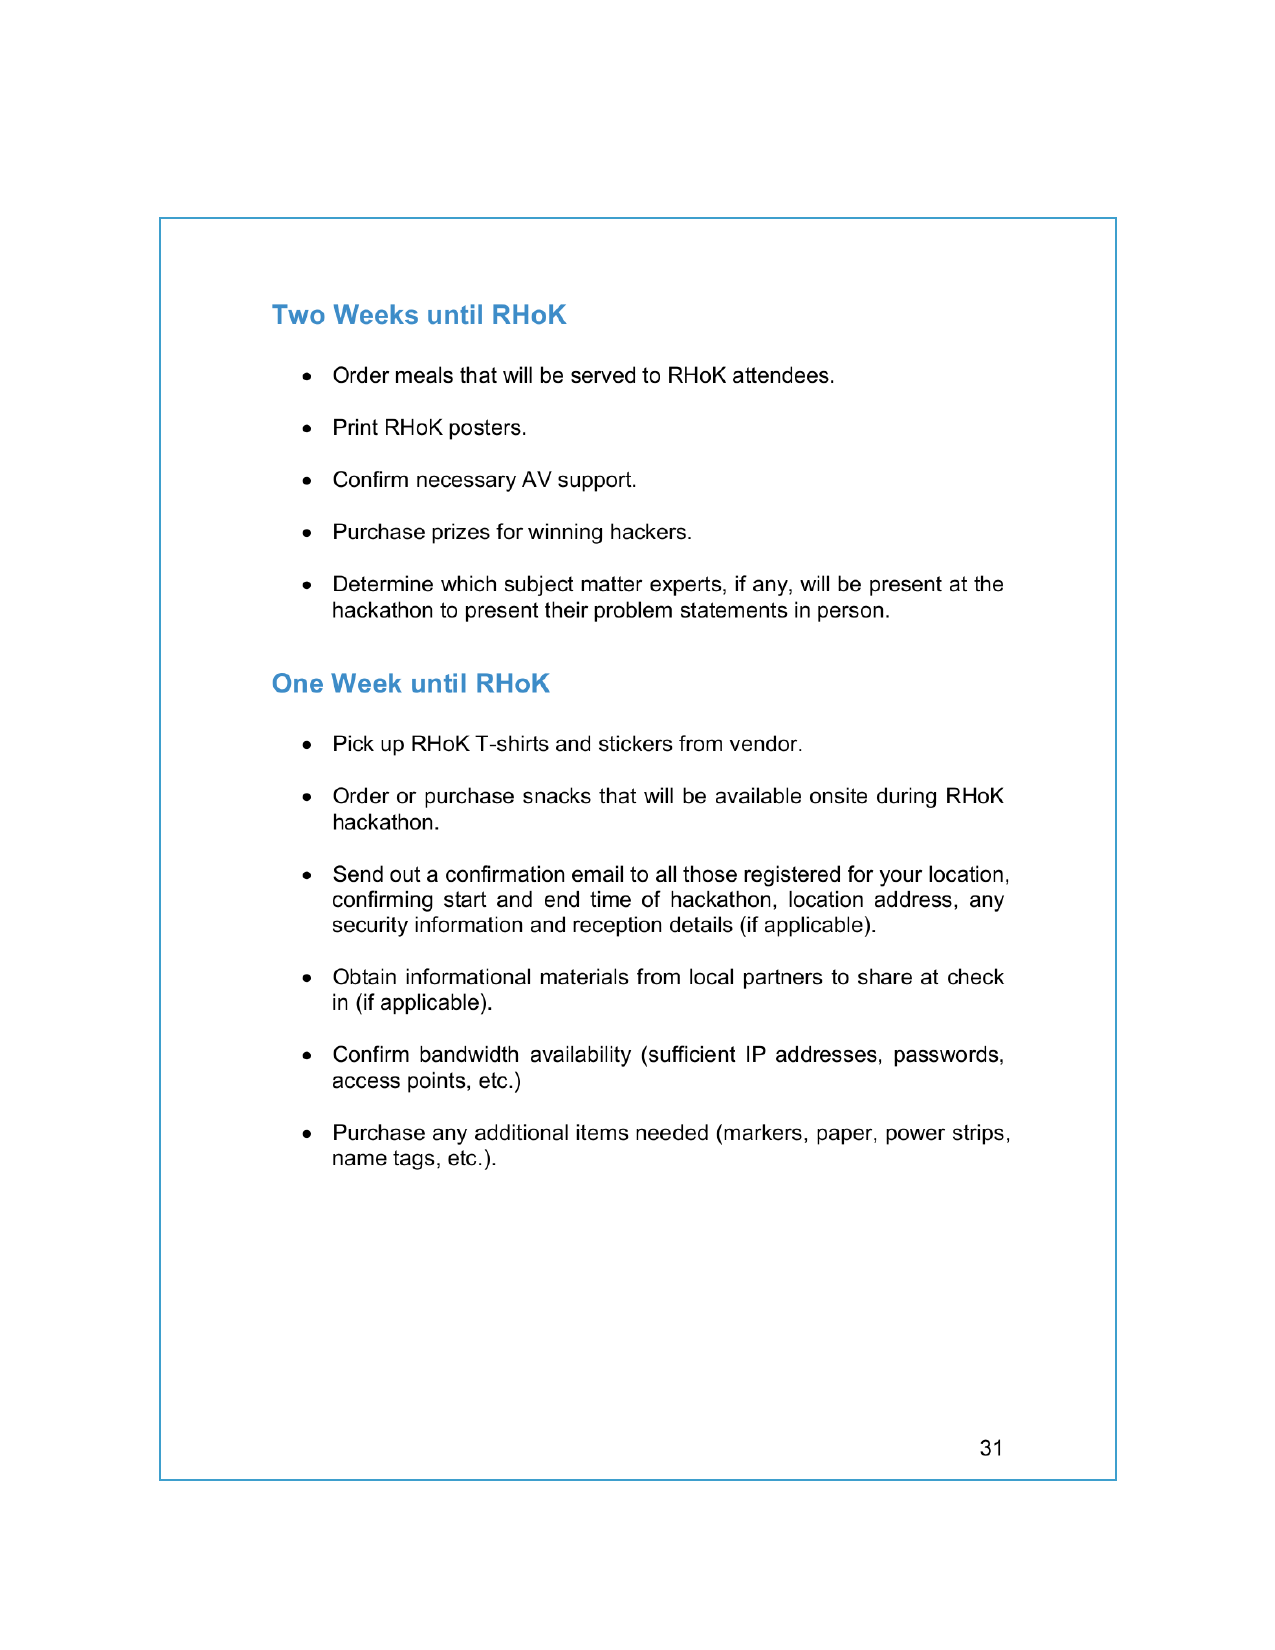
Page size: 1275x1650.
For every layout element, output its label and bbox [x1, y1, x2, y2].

picture [118, 176, 1157, 1522]
